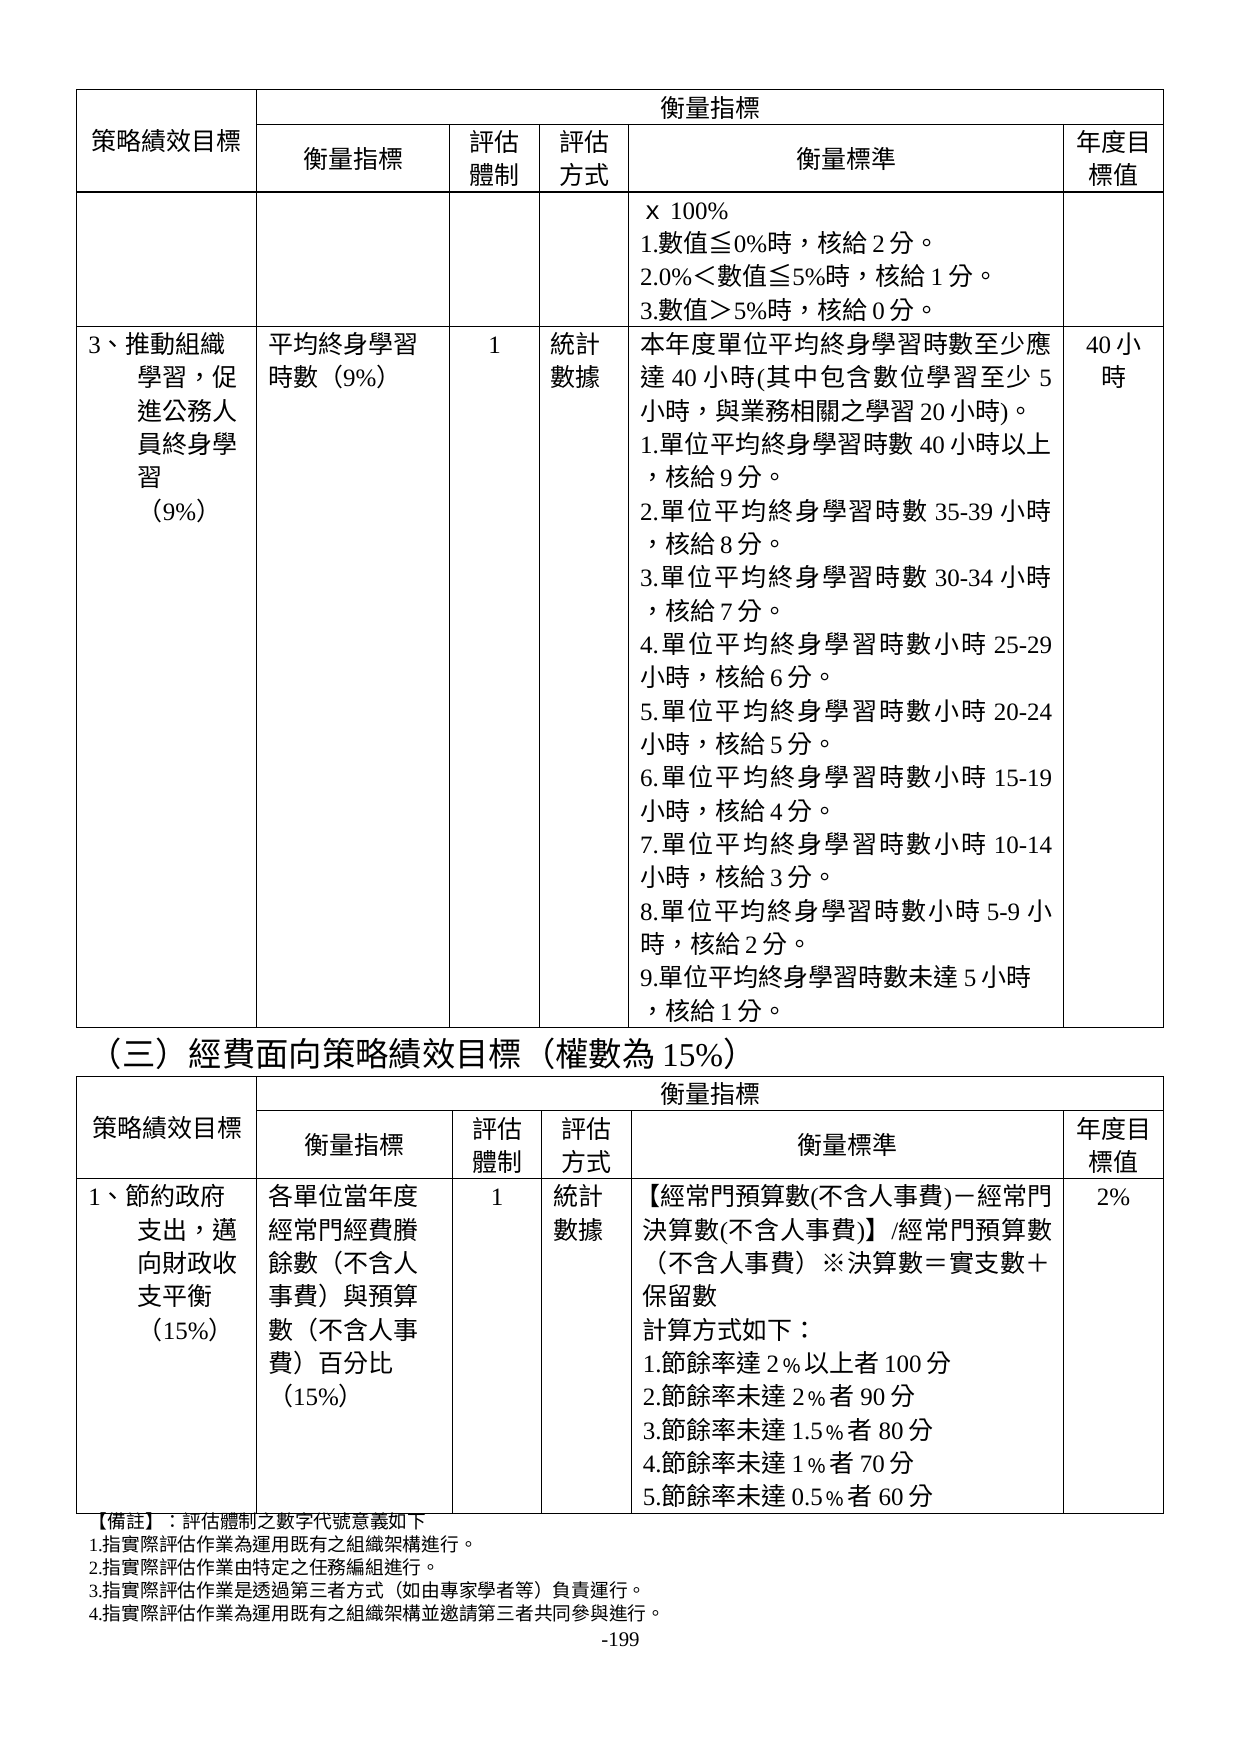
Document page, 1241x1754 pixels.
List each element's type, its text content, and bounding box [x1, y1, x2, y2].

text 【備註】：評估體制之數字代號意義如下 [88, 1514, 1152, 1532]
table_cell 衡量標準 [632, 1111, 1063, 1178]
table_cell 評估體制 [450, 125, 539, 191]
table_cell [450, 193, 539, 326]
table_cell 衡量指標 [257, 1111, 452, 1178]
table_cell 1 [453, 1179, 541, 1512]
table_cell [1064, 193, 1163, 326]
table_cell 年度目標值 [1064, 125, 1163, 191]
table_cell 40小時 [1064, 327, 1163, 1027]
table_cell 各單位當年度經常門經費賸餘數（不含人事費）與預算數（不含人事費）百分比（15%） [257, 1179, 452, 1512]
table_cell 衡量指標 [257, 125, 449, 191]
table_cell 統計數據 [540, 327, 628, 1027]
table_cell 節約政府支出，邁向財政收支平衡（15%） [77, 1179, 256, 1512]
table_cell 衡量標準 [629, 125, 1063, 191]
table_cell [257, 193, 449, 326]
list 指實際評估作業由特定之任務編組進行。 [88, 1559, 1152, 1578]
table_cell 年度目標值 [1064, 1111, 1163, 1178]
table_header 策略績效目標 [77, 90, 256, 191]
list 指實際評估作業是透過第三者方式（如由專家學者等）負責運行。 [88, 1582, 1152, 1601]
table_cell ｘ100% 1.數值≦0%時，核給2分。 2.0%＜數值≦5%時，核給1分。 3.數值＞5%時，核給0分。 [629, 193, 1063, 326]
table_header 衡量指標 [257, 1077, 1163, 1110]
table_header 衡量指標 [257, 90, 1163, 124]
table_cell 評估方式 [540, 125, 628, 191]
table_cell [77, 193, 256, 326]
list 指實際評估作業為運用既有之組織架構並邀請第三者共同參與進行。 [88, 1605, 1152, 1624]
table_cell 【經常門預算數(不含人事費)－經常門決算數(不含人事費)】/經常門預算數（不含人事費）※決算數＝實支數＋保留數 計算方式如下： 1.節餘率達2﹪以上者100分 2.節餘率未達 2﹪者 90分 3.節餘率未達1.5﹪者 80分 4.節餘率未達1﹪者 70分 5.節餘率未達0.5﹪者 60分 [632, 1179, 1063, 1512]
table_cell 本年度單位平均終身學習時數至少應達40小時(其中包含數位學習至少5小時，與業務相關之學習20小時)。 1.單位平均終身學習時數40小時以上，核給9分。 2.單位平均終身學習時數35-39小時，核給8分。 3.單位平均終身學習時數30-34小時，核給7分。 4.單位平均終身學習時數小時25-29小時，核給6分。 5.單位平均終身學習時數小時20-24小時，核給5分。 6.單位平均終身學習時數小時15-19小時，核給4分。 7.單位平均終身學習時數小時10-14小時，核給3分。 8.單位平均終身學習時數小時5-9小時，核給2分。 9.單位平均終身學習時數未達5小時，核給1分。 [629, 327, 1063, 1027]
table_cell 推動組織學習，促進公務人員終身學習（9%） [77, 327, 256, 1027]
table_cell 1 [450, 327, 539, 1027]
table_cell [540, 193, 628, 326]
table_header 策略績效目標 [77, 1077, 256, 1178]
table_cell 平均終身學習時數（9%） [257, 327, 449, 1027]
text （三）經費面向策略績效目標（權數為15%） [88, 1028, 1152, 1076]
list 指實際評估作業為運用既有之組織架構進行。 [88, 1536, 1152, 1555]
table_cell 評估方式 [542, 1111, 631, 1178]
table_cell 評估體制 [453, 1111, 541, 1178]
table_cell 2% [1064, 1179, 1163, 1512]
table_cell 統計數據 [542, 1179, 631, 1512]
